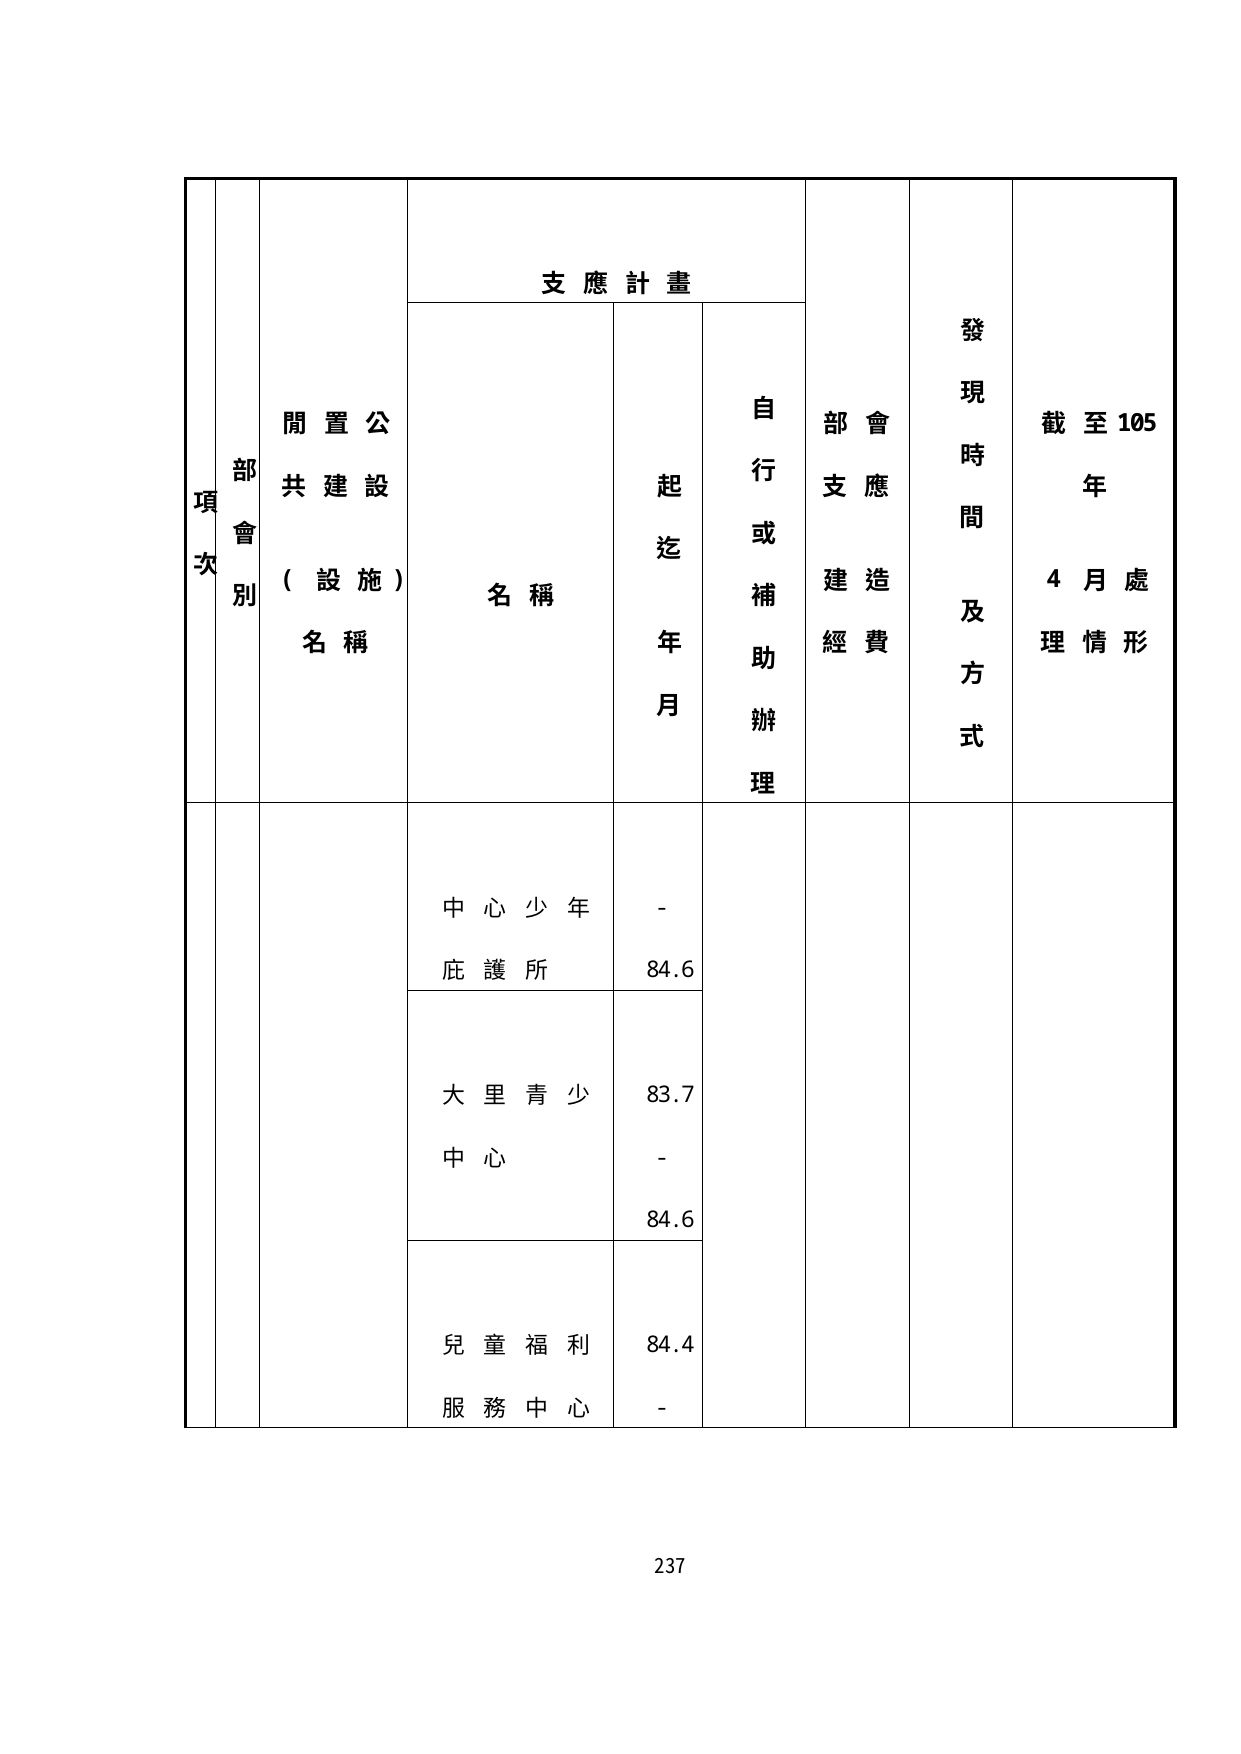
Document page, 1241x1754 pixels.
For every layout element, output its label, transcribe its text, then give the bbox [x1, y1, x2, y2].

table_cell 兒童福利服務中心 [408, 1241, 613, 1427]
table_cell 起迄 年月 [614, 303, 702, 802]
table_header 支應計畫 [408, 180, 805, 302]
table_cell [1013, 803, 1173, 1427]
table_cell 大里青少中心 [408, 991, 613, 1240]
table_header 部會支應 建造經費 [806, 180, 909, 802]
table_cell [216, 803, 259, 1427]
table_cell 名稱 [408, 303, 613, 802]
table_cell 自行或補助辦理 [703, 303, 805, 802]
table_cell [260, 803, 407, 1427]
table_cell 84.6 [614, 803, 702, 990]
table_header 閒置公共建設 (設施)名稱 [260, 180, 407, 802]
table_header 部會別 [216, 180, 259, 802]
table_cell [703, 803, 805, 1427]
table_cell [187, 803, 215, 1427]
table_header 截至105年 4月處理情形 [1013, 180, 1173, 802]
table_cell 84.4- [614, 1241, 702, 1427]
table_cell [910, 803, 1012, 1427]
table_header 發現時間 及方式 [910, 180, 1012, 802]
table_cell 83.7- 84.6 [614, 991, 702, 1240]
table_cell 中心少年庇護所 [408, 803, 613, 990]
table_header 項次 [187, 180, 215, 802]
table_cell [806, 803, 909, 1427]
